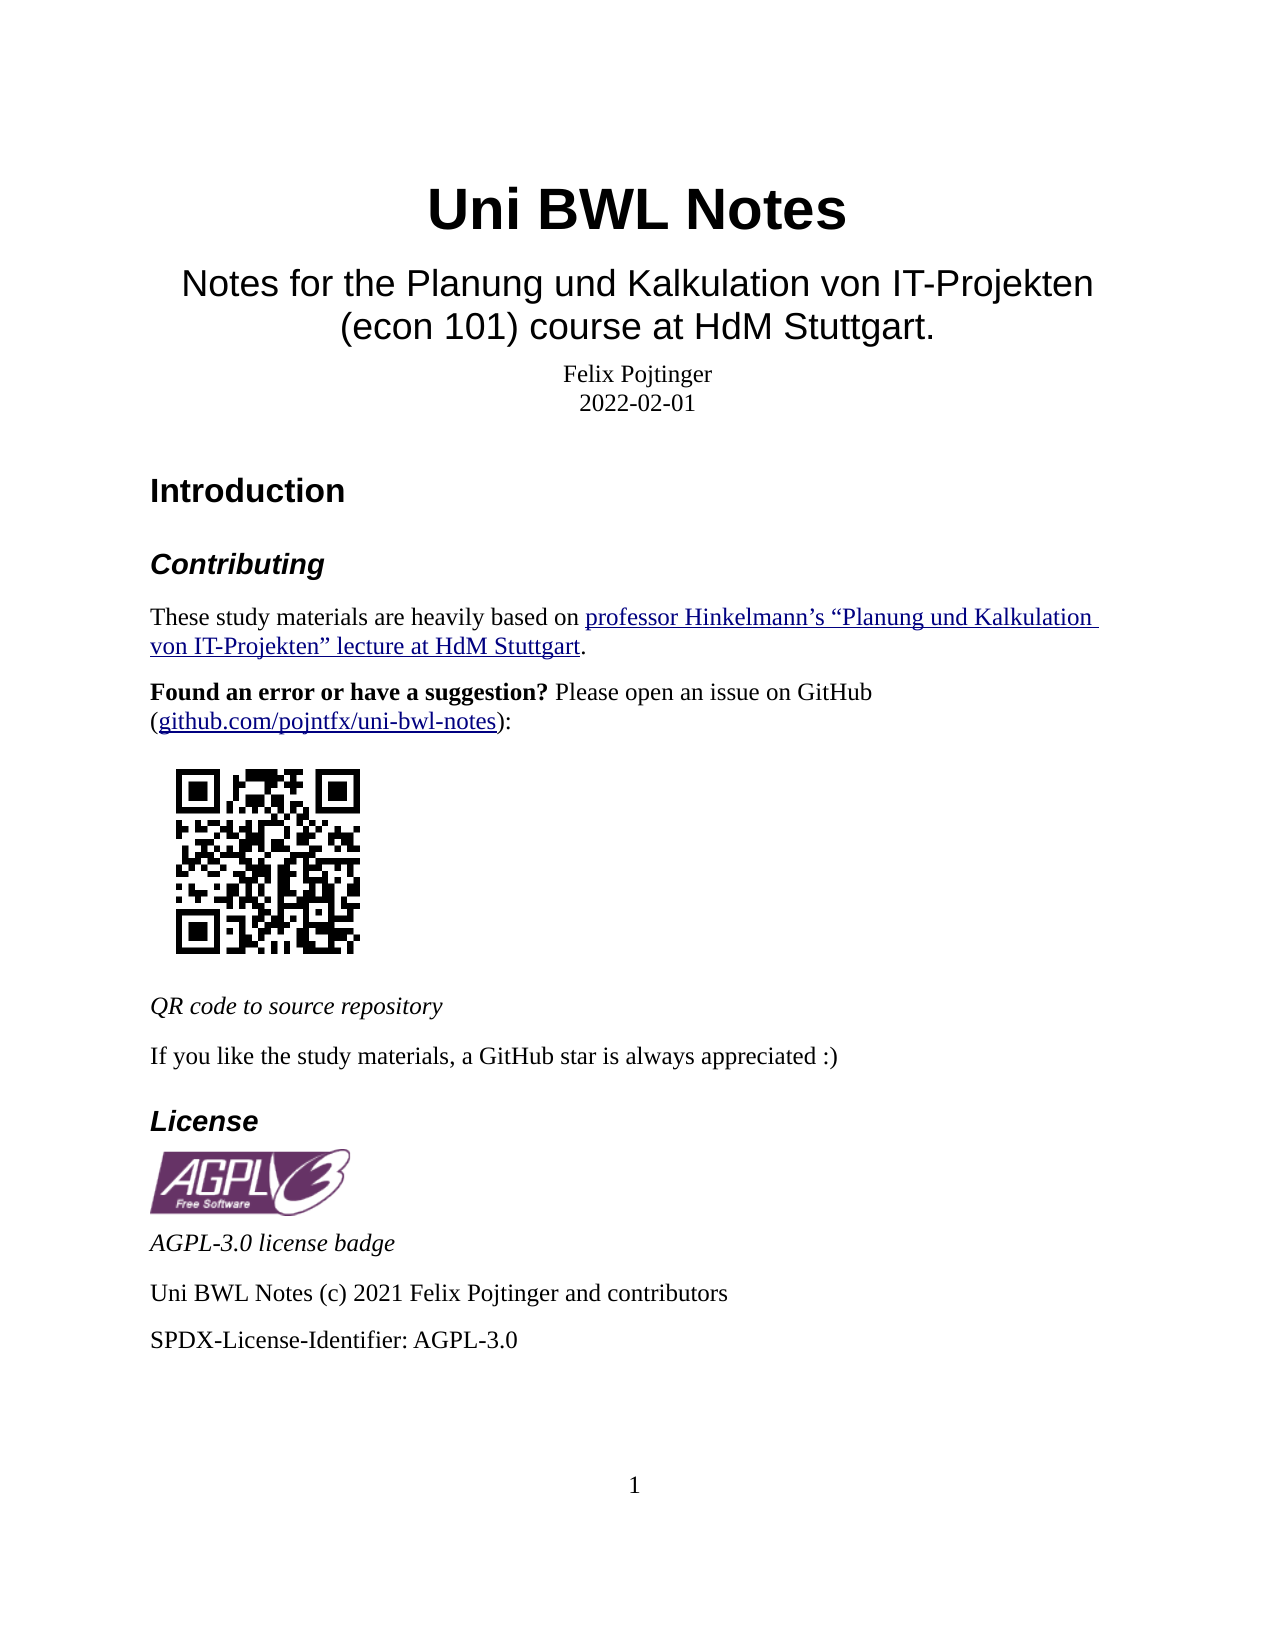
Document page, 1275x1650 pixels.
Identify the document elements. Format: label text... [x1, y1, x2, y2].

subtitle License [150, 1104, 1125, 1137]
subtitle Contributing [150, 547, 1125, 581]
subtitle Notes for the Planung und Kalkulation von IT-Projekten (econ 101) course at HdM Stuttgart. [150, 261, 1125, 347]
title Uni BWL Notes [150, 175, 1125, 242]
text These study materials are heavily based on professor Hinkelmann’s “Planung und Kalkulation von IT-Projekten” lecture at HdM Stuttgart. [150, 602, 1125, 659]
subtitle Introduction [150, 471, 1125, 509]
picture [150, 743, 385, 979]
text SPDX-License-Identifier: AGPL-3.0 [150, 1325, 1125, 1354]
text QR code to source repository [150, 991, 1125, 1019]
text 2022-02-01 [150, 388, 1125, 417]
text Felix Pojtinger [150, 359, 1125, 388]
text Found an error or have a suggestion? Please open an issue on GitHub (github.com/pojntfx/uni-bwl-notes): [150, 677, 1125, 735]
text AGPL-3.0 license badge [150, 1228, 1125, 1257]
picture [150, 1149, 350, 1216]
text If you like the study materials, a GitHub star is always appreciated :) [150, 1041, 1125, 1070]
text Uni BWL Notes (c) 2021 Felix Pojtinger and contributors [150, 1278, 1125, 1307]
